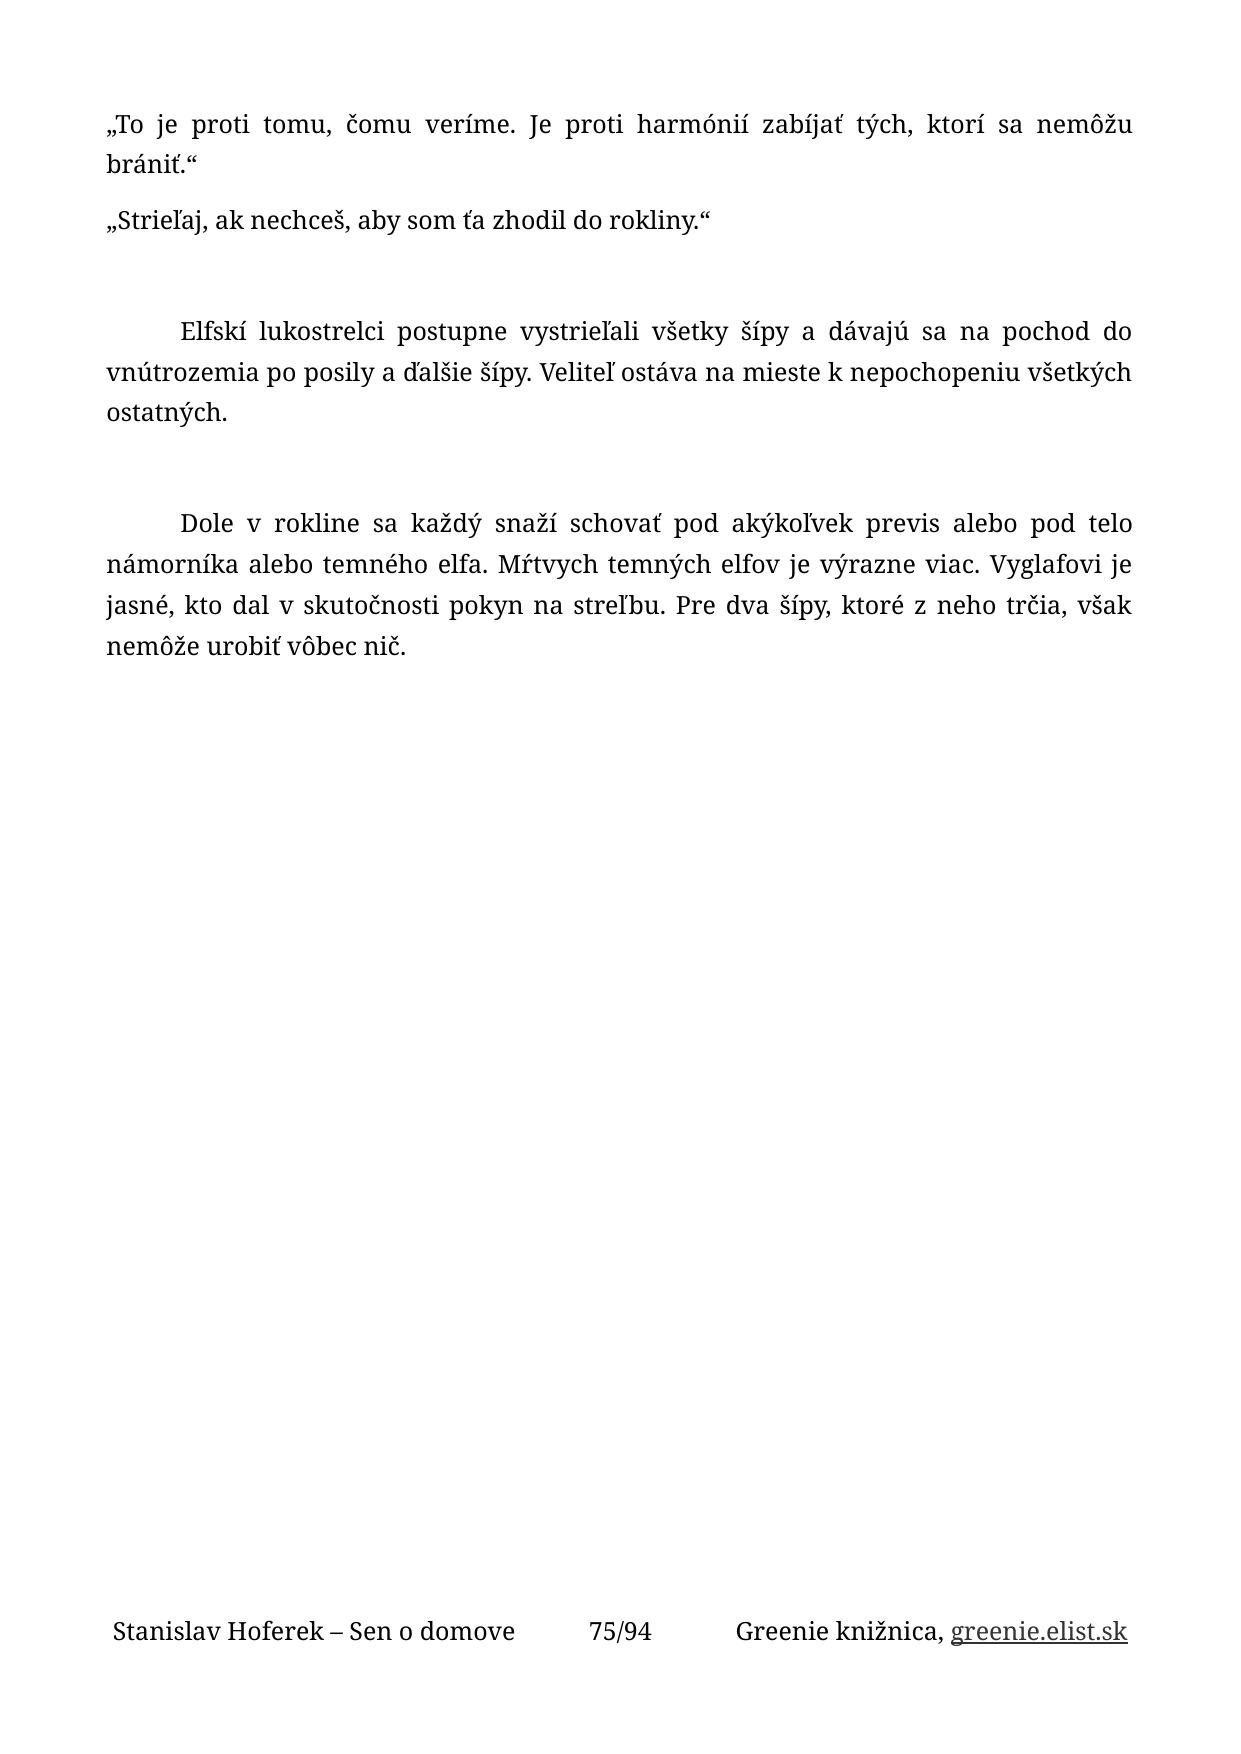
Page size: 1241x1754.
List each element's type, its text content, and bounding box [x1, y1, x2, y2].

text Dole v rokline sa každý snaží schovať pod akýkoľvek previs alebo pod telo námorníka alebo temného elfa. Mŕtvych temných elfov je výrazne viac. Vyglafovi je jasné, kto dal v skutočnosti pokyn na streľbu. Pre dva šípy, ktoré z neho trčia, však nemôže urobiť vôbec nič. [106, 506, 1134, 662]
text „Strieľaj, ak nechceš, aby som ťa zhodil do rokliny.“ [106, 202, 1134, 237]
text „To je proti tomu, čomu veríme. Je proti harmónií zabíjať tých, ktorí sa nemôžu brániť.“ [106, 106, 1134, 181]
text Elfskí lukostrelci postupne vystrieľali všetky šípy a dávajú sa na pochod do vnútrozemia po posily a ďalšie šípy. Veliteľ ostáva na mieste k nepochopeniu všetkých ostatných. [106, 313, 1134, 429]
